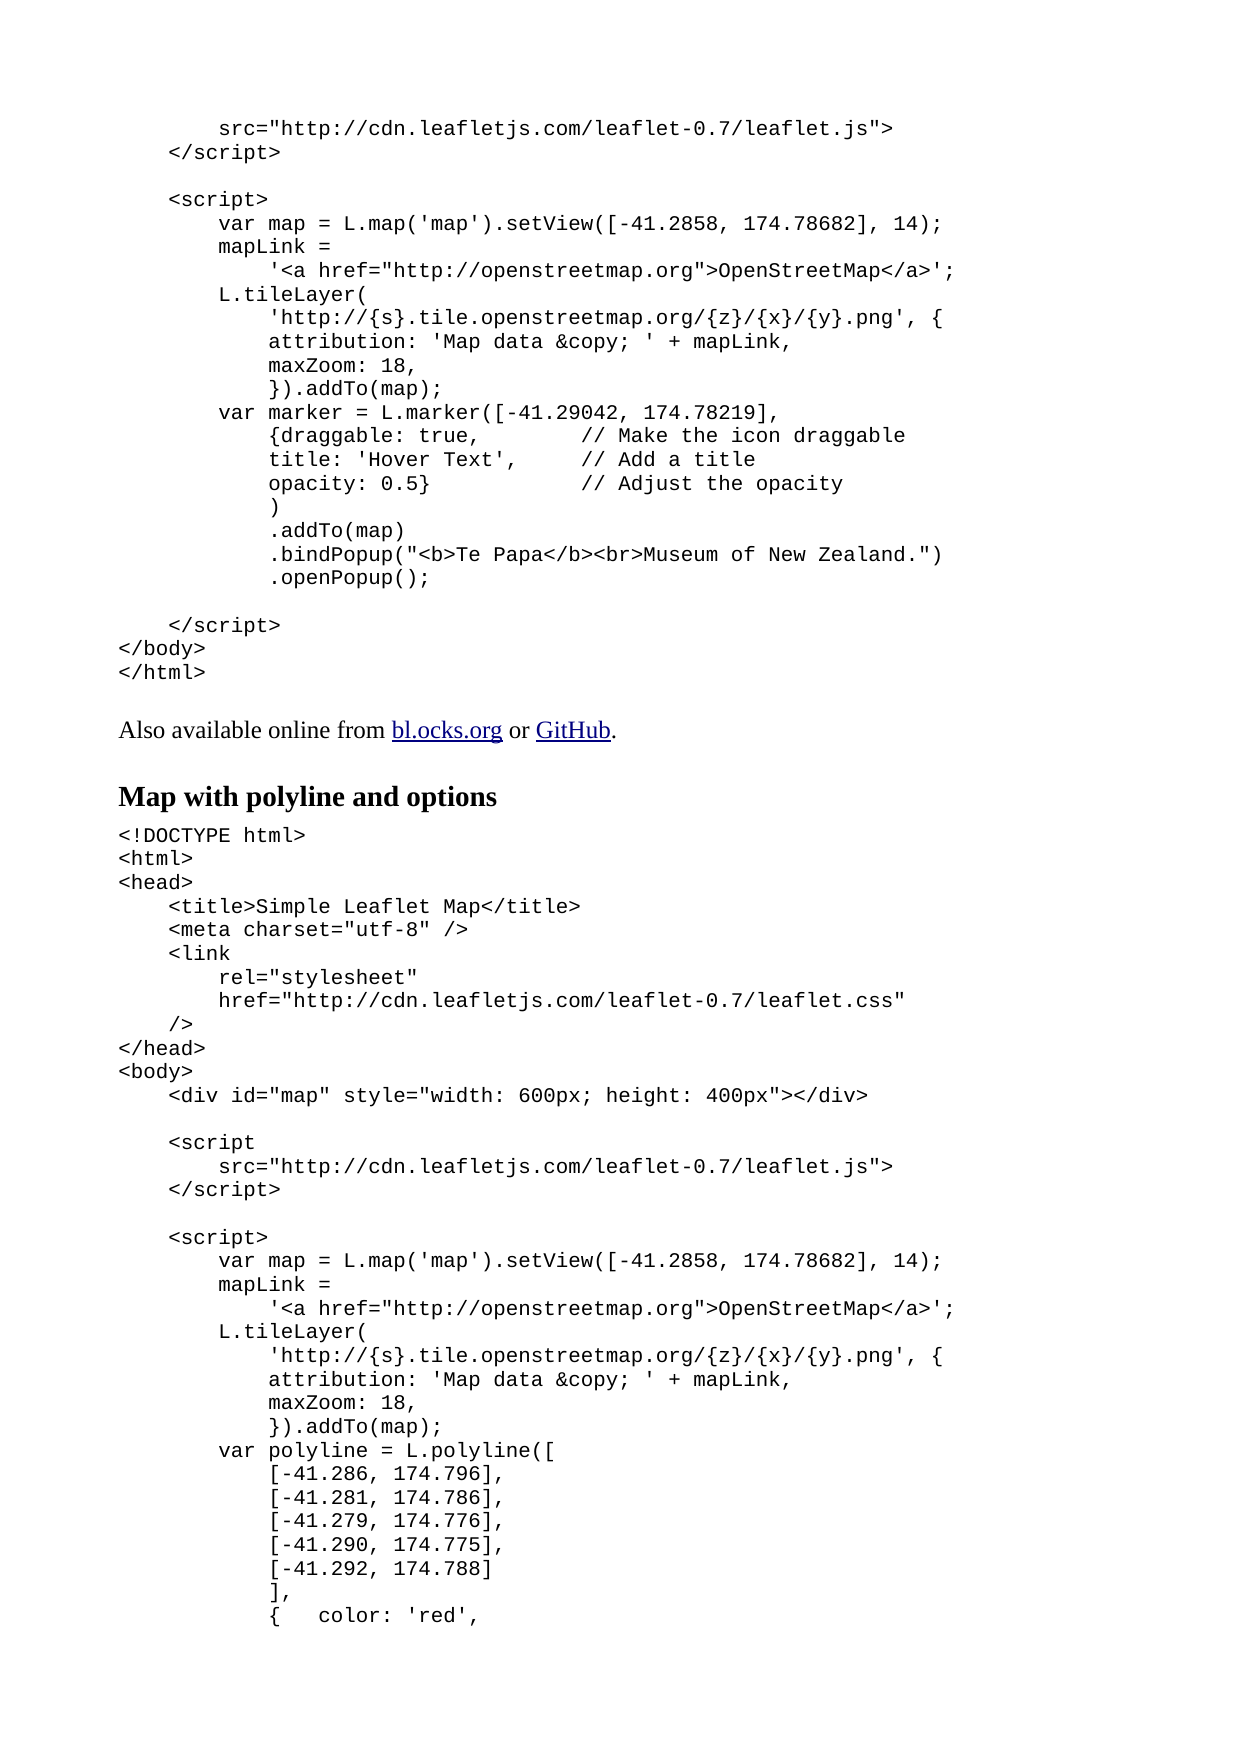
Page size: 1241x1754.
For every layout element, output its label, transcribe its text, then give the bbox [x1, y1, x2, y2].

text ], [118, 1581, 1122, 1605]
text .openPopup(); [118, 567, 1122, 591]
text src="http://cdn.leafletjs.com/leaflet-0.7/leaflet.js"> [118, 1156, 1122, 1179]
text <meta charset="utf-8" /> [118, 919, 1122, 943]
text title: 'Hover Text', // Add a title [118, 449, 1122, 473]
text </script> [118, 1179, 1122, 1203]
text </html> [118, 662, 1122, 686]
text .addTo(map) [118, 520, 1122, 544]
text [-41.281, 174.786], [118, 1487, 1122, 1511]
text var map = L.map('map').setView([-41.2858, 174.78682], 14); [118, 1250, 1122, 1274]
text '<a href="http://openstreetmap.org">OpenStreetMap</a>'; [118, 1298, 1122, 1321]
text [-41.286, 174.796], [118, 1463, 1122, 1487]
text <script> [118, 189, 1122, 213]
subtitle Map with polyline and options [118, 779, 1122, 812]
text var polyline = L.polyline([ [118, 1439, 1122, 1463]
text <body> [118, 1061, 1122, 1085]
text </script> [118, 615, 1122, 638]
text '<a href="http://openstreetmap.org">OpenStreetMap</a>'; [118, 260, 1122, 284]
text ) [118, 496, 1122, 520]
text {draggable: true, // Make the icon draggable [118, 426, 1122, 449]
text opacity: 0.5} // Adjust the opacity [118, 473, 1122, 496]
text href="http://cdn.leafletjs.com/leaflet-0.7/leaflet.css" [118, 990, 1122, 1014]
text <div id="map" style="width: 600px; height: 400px"></div> [118, 1085, 1122, 1108]
text [-41.290, 174.775], [118, 1534, 1122, 1558]
text }).addTo(map); [118, 378, 1122, 402]
text <title>Simple Leaflet Map</title> [118, 896, 1122, 919]
text var marker = L.marker([-41.29042, 174.78219], [118, 402, 1122, 426]
text mapLink = [118, 1274, 1122, 1298]
text </head> [118, 1038, 1122, 1061]
text L.tileLayer( [118, 1321, 1122, 1345]
text </script> [118, 142, 1122, 165]
text 'http://{s}.tile.openstreetmap.org/{z}/{x}/{y}.png', { [118, 307, 1122, 331]
text L.tileLayer( [118, 284, 1122, 307]
text Also available online from bl.ocks.org or GitHub. [118, 715, 1122, 744]
text { color: 'red', [118, 1605, 1122, 1629]
text maxZoom: 18, [118, 1392, 1122, 1416]
text 'http://{s}.tile.openstreetmap.org/{z}/{x}/{y}.png', { [118, 1345, 1122, 1369]
text <head> [118, 872, 1122, 896]
text <!DOCTYPE html> [118, 825, 1122, 848]
text var map = L.map('map').setView([-41.2858, 174.78682], 14); [118, 213, 1122, 236]
text <link [118, 943, 1122, 967]
text attribution: 'Map data &copy; ' + mapLink, [118, 331, 1122, 354]
text <script> [118, 1227, 1122, 1250]
text attribution: 'Map data &copy; ' + mapLink, [118, 1369, 1122, 1392]
text .bindPopup("<b>Te Papa</b><br>Museum of New Zealand.") [118, 544, 1122, 567]
text src="http://cdn.leafletjs.com/leaflet-0.7/leaflet.js"> [118, 118, 1122, 142]
text /> [118, 1014, 1122, 1038]
text [-41.279, 174.776], [118, 1511, 1122, 1534]
text }).addTo(map); [118, 1416, 1122, 1439]
text mapLink = [118, 236, 1122, 260]
text </body> [118, 638, 1122, 662]
text <html> [118, 848, 1122, 872]
text rel="stylesheet" [118, 967, 1122, 990]
text maxZoom: 18, [118, 354, 1122, 378]
text [-41.292, 174.788] [118, 1558, 1122, 1581]
text <script [118, 1132, 1122, 1156]
